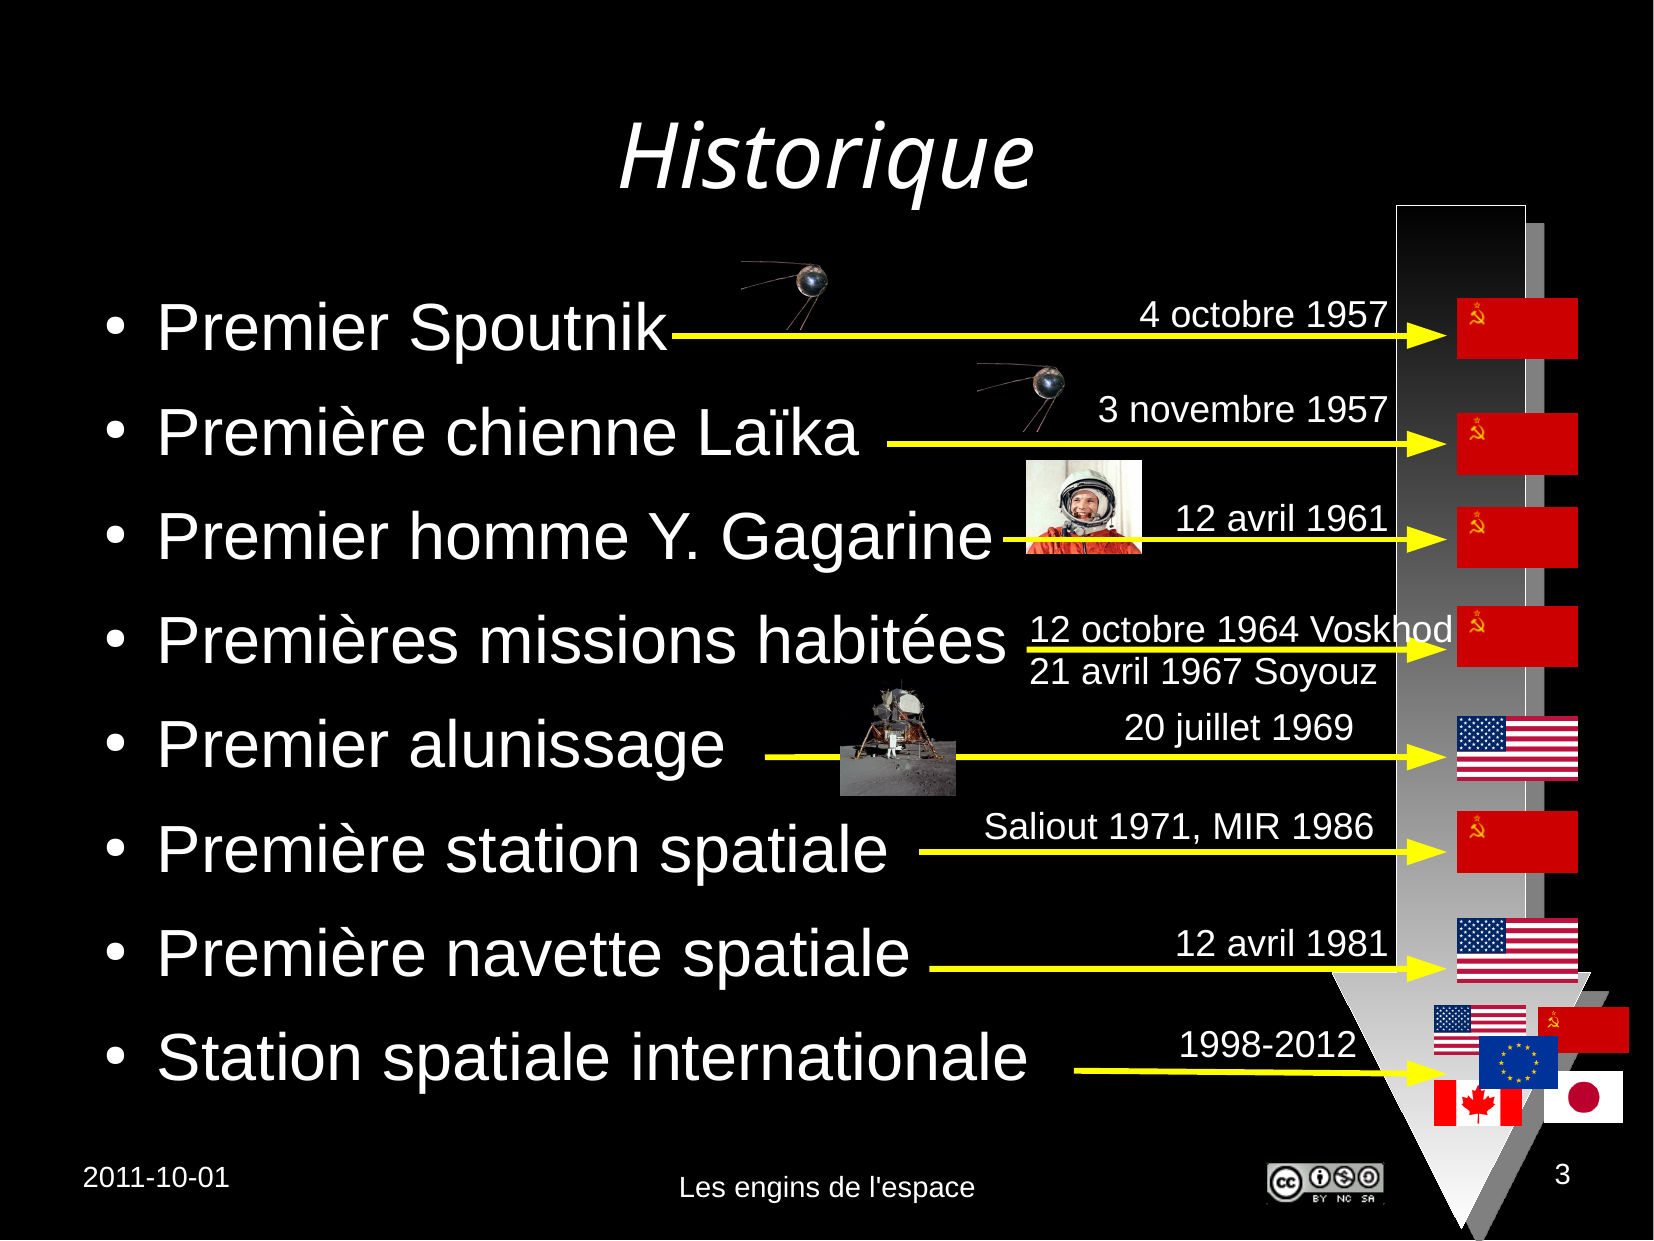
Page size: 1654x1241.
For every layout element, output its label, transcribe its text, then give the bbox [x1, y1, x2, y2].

text_box 12 avril 1981 [1146, 914, 1404, 972]
picture [1457, 606, 1578, 667]
picture [1457, 507, 1578, 568]
picture [1266, 1162, 1385, 1205]
picture [1457, 811, 1578, 873]
text_box [1522, 1089, 1532, 1109]
list Premier Spoutnik Première chienne Laïka Premier homme Y. Gagarine Premières missions habitées Premier alunissage Première station spatiale Première navette spatiale Station spatiale internationale [85, 290, 1400, 1109]
picture [1457, 298, 1578, 360]
picture [1457, 716, 1578, 781]
text_box 3 novembre 1957 [1069, 381, 1404, 439]
title Historique [82, 56, 1571, 250]
picture [840, 679, 956, 796]
text_box 4 octobre 1957 [1063, 286, 1404, 343]
picture [741, 256, 831, 330]
text_box 20 juillet 1969 [1107, 700, 1370, 756]
text_box [1396, 205, 1526, 606]
picture [1457, 413, 1578, 475]
text_box 1998-2012 [1146, 1016, 1372, 1074]
picture [1434, 1005, 1629, 1126]
picture [1457, 918, 1578, 983]
text_box [1332, 667, 1591, 1229]
text_box 12 avril 1961 [1114, 490, 1404, 547]
text_box 12 octobre 1964 Voskhod 21 avril 1967 Soyouz [1014, 600, 1518, 700]
picture [977, 358, 1068, 432]
text_box Saliout 1971, MIR 1986 [968, 798, 1390, 855]
